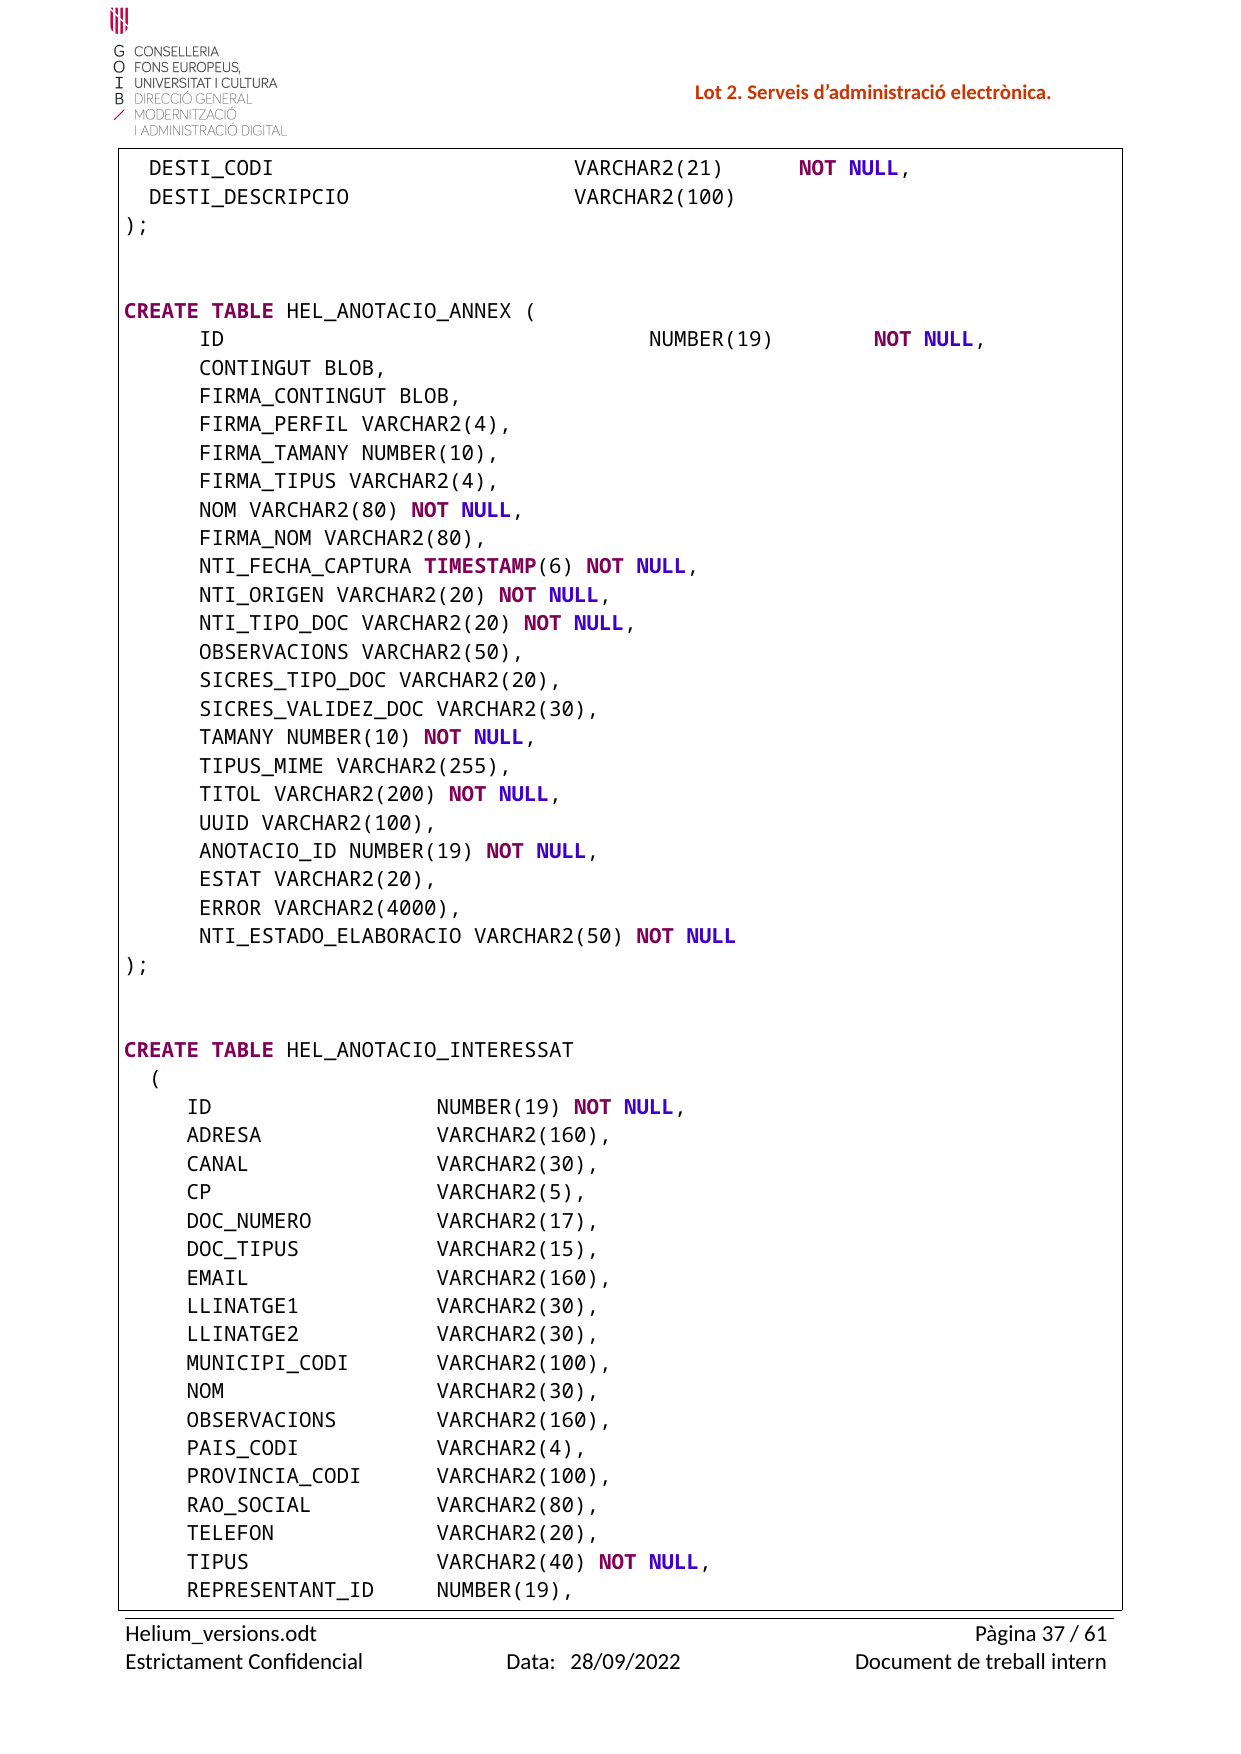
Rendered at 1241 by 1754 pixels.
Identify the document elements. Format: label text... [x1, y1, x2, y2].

picture [100, 0, 297, 144]
table_header DESTI_CODI VARCHAR2(21) NOT NULL, DESTI_DESCRIPCIO VARCHAR2(100) ); CREATE TABLE HEL_ANOTACIO_ANNEX ( ID NUMBER(19) NOT NULL, CONTINGUT BLOB, FIRMA_CONTINGUT BLOB, FIRMA_PERFIL VARCHAR2(4), FIRMA_TAMANY NUMBER(10), FIRMA_TIPUS VARCHAR2(4), NOM VARCHAR2(80) NOT NULL, FIRMA_NOM VARCHAR2(80), NTI_FECHA_CAPTURA TIMESTAMP(6) NOT NULL, NTI_ORIGEN VARCHAR2(20) NOT NULL, NTI_TIPO_DOC VARCHAR2(20) NOT NULL, OBSERVACIONS VARCHAR2(50), SICRES_TIPO_DOC VARCHAR2(20), SICRES_VALIDEZ_DOC VARCHAR2(30), TAMANY NUMBER(10) NOT NULL, TIPUS_MIME VARCHAR2(255), TITOL VARCHAR2(200) NOT NULL, UUID VARCHAR2(100), ANOTACIO_ID NUMBER(19) NOT NULL, ESTAT VARCHAR2(20), ERROR VARCHAR2(4000), NTI_ESTADO_ELABORACIO VARCHAR2(50) NOT NULL ); CREATE TABLE HEL_ANOTACIO_INTERESSAT ( ID NUMBER(19) NOT NULL, ADRESA VARCHAR2(160), CANAL VARCHAR2(30), CP VARCHAR2(5), DOC_NUMERO VARCHAR2(17), DOC_TIPUS VARCHAR2(15), EMAIL VARCHAR2(160), LLINATGE1 VARCHAR2(30), LLINATGE2 VARCHAR2(30), MUNICIPI_CODI VARCHAR2(100), NOM VARCHAR2(30), OBSERVACIONS VARCHAR2(160), PAIS_CODI VARCHAR2(4), PROVINCIA_CODI VARCHAR2(100), RAO_SOCIAL VARCHAR2(80), TELEFON VARCHAR2(20), TIPUS VARCHAR2(40) NOT NULL, REPRESENTANT_ID NUMBER(19), [119, 149, 1122, 1609]
